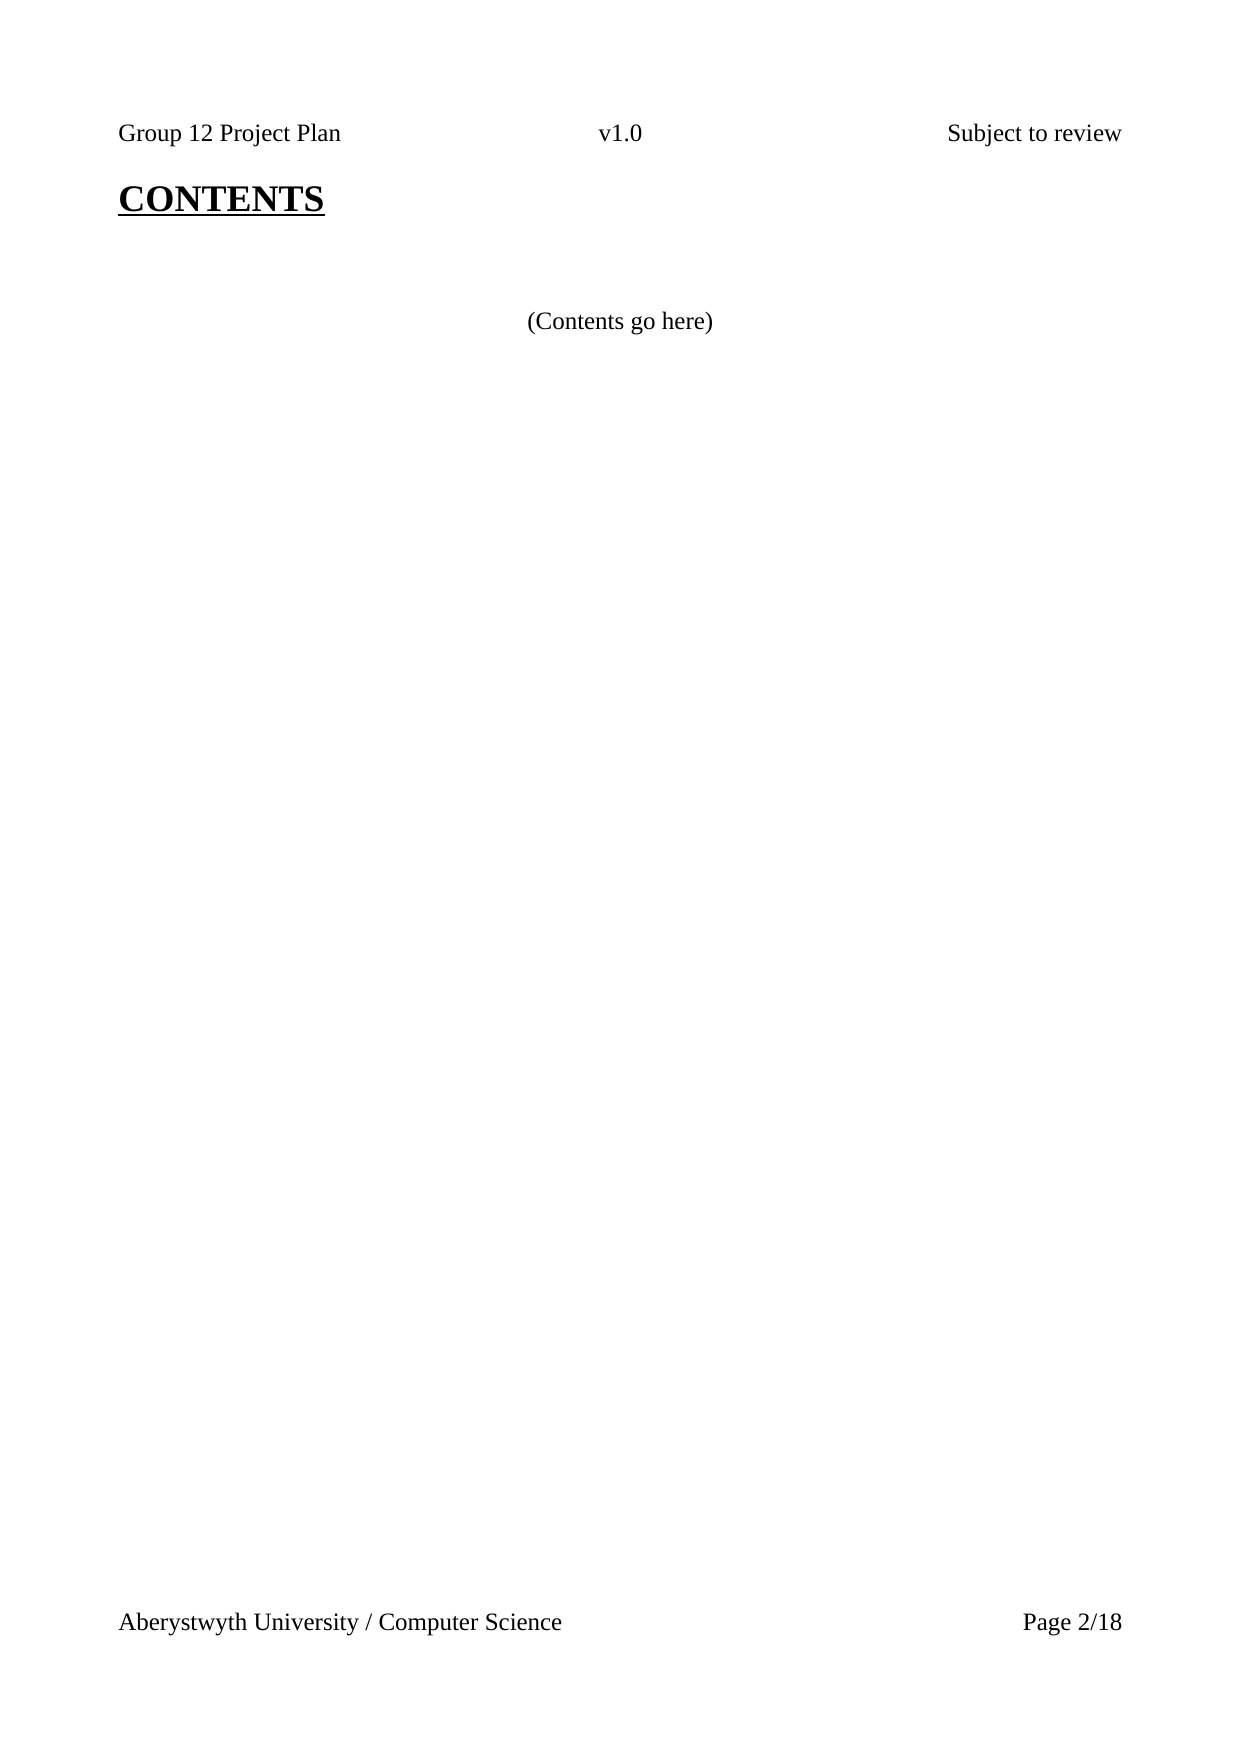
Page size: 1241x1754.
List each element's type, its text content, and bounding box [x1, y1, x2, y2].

text CONTENTS [118, 176, 1122, 219]
text (Contents go here) [118, 306, 1122, 334]
